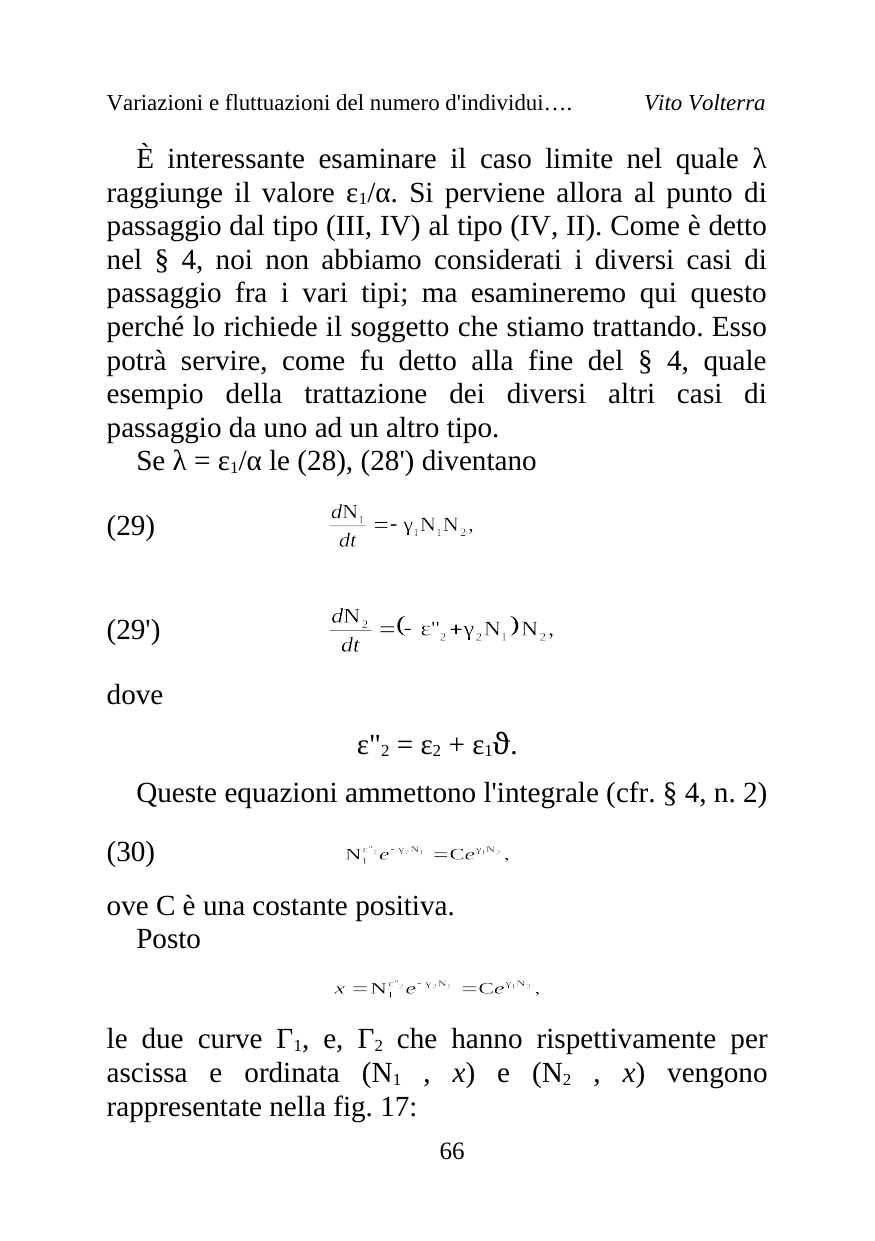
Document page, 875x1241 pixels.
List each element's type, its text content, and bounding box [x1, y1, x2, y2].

text le due curve Γ1, e, Γ2 che hanno rispettivamente per ascissa e ordinata (N1 , x) e (N2 , x) vengono rappresentate nella fig. 17: [106, 1022, 768, 1122]
table_cell [298, 560, 771, 594]
table_header [298, 489, 771, 560]
text dove [106, 677, 768, 711]
table_header (29) [95, 489, 298, 560]
table_cell [298, 594, 771, 664]
text Queste equazioni ammettono l'integrale (cfr. § 4, n. 2) [106, 775, 768, 809]
table_header [313, 821, 771, 888]
text Posto [106, 921, 768, 955]
table_cell (29') [95, 594, 298, 664]
text Se λ = ε1/α le (28), (28') diventano [106, 443, 768, 477]
text ove C è una costante positiva. [106, 888, 768, 921]
table_header (30) [95, 821, 313, 888]
text ε"2 = ε2 + ε1ϑ. [106, 723, 768, 763]
text È interessante esaminare il caso limite nel quale λ raggiunge il valore ε1/α. Si perviene allora al punto di passaggio dal tipo (III, IV) al tipo (IV, II). Come è detto nel § 4, noi non abbiamo considerati i diversi casi di passaggio fra i vari tipi; ma esamineremo qui questo perché lo richiede il soggetto che stiamo trattando. Esso potrà servire, come fu detto alla fine del § 4, quale esempio della trattazione dei diversi altri casi di passaggio da uno ad un altro tipo. [106, 141, 768, 443]
table_cell [95, 560, 298, 594]
